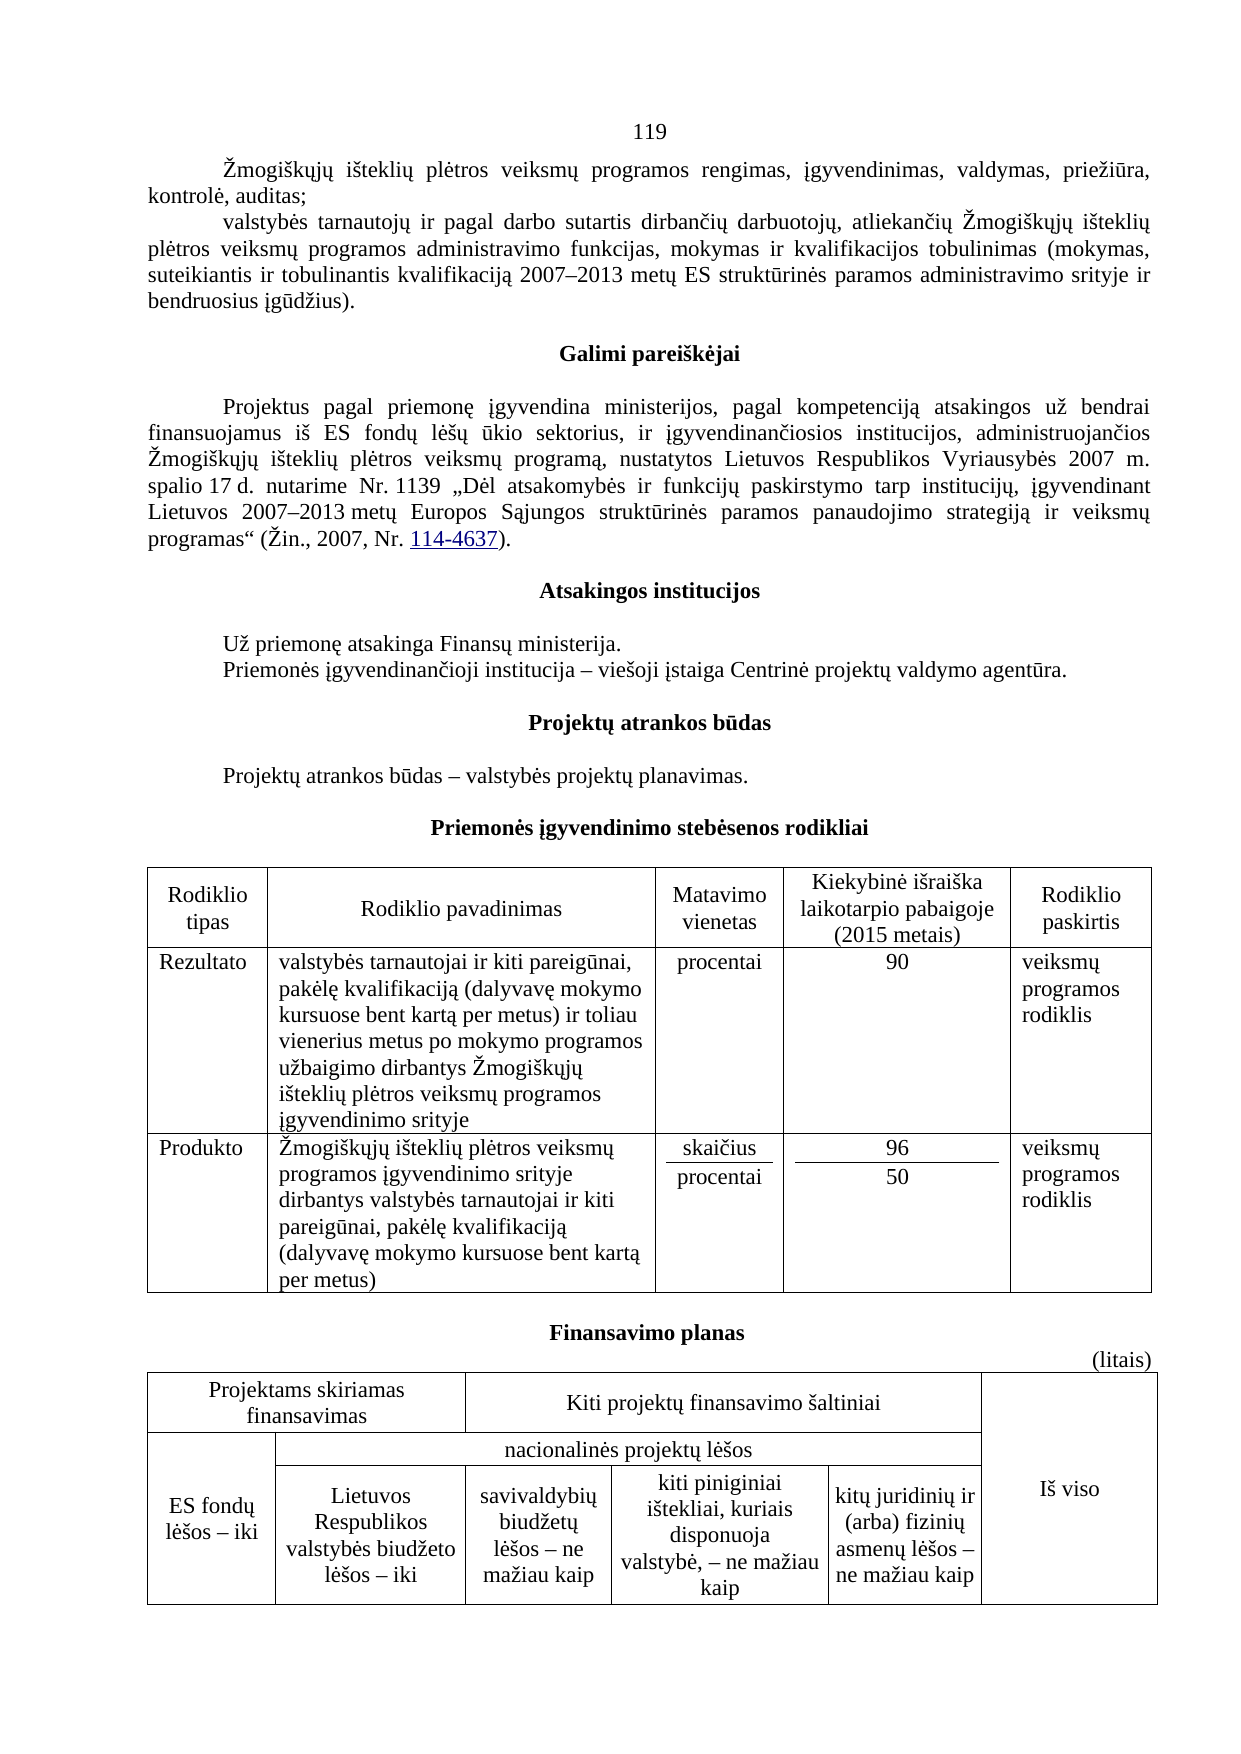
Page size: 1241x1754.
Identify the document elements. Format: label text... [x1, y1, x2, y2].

text valstybės tarnautojų ir pagal darbo sutartis dirbančių darbuotojų, atliekančių Žmogiškųjų išteklių plėtros veiksmų programos administravimo funkcijas, mokymas ir kvalifikacijos tobulinimas (mokymas, suteikiantis ir tobulinantis kvalifikaciją 2007–2013 metų ES struktūrinės paramos administravimo srityje ir bendruosius įgūdžius). [148, 208, 1152, 314]
table_header Projektams skiriamas finansavimas [148, 1373, 465, 1432]
text Priemonės įgyvendinančioji institucija – viešoji įstaiga Centrinė projektų valdymo agentūra. [148, 656, 1152, 683]
table_cell 90 [784, 948, 1010, 1133]
table_cell savivaldybių biudžetų lėšos – ne mažiau kaip [466, 1466, 611, 1603]
table_cell 96 50 [784, 1134, 1010, 1292]
table_cell kiti piniginiai ištekliai, kuriais disponuoja valstybė, – ne mažiau kaip [612, 1466, 828, 1603]
table_header Rodiklio pavadinimas [268, 868, 655, 947]
table_cell kitų juridinių ir (arba) fizinių asmenų lėšos – ne mažiau kaip [829, 1466, 981, 1603]
table_header Rodiklio paskirtis [1011, 868, 1151, 947]
text Už priemonę atsakinga Finansų ministerija. [148, 630, 1152, 656]
text Projektų atrankos būdas – valstybės projektų planavimas. [148, 762, 1152, 788]
table_header Matavimo vienetas [656, 868, 783, 947]
text Atsakingos institucijos [148, 577, 1152, 604]
table_header Kiti projektų finansavimo šaltiniai [466, 1373, 981, 1432]
table_cell Produkto [148, 1134, 267, 1292]
text Finansavimo planas [148, 1319, 1152, 1346]
table_cell Žmogiškųjų išteklių plėtros veiksmų programos įgyvendinimo srityje dirbantys valstybės tarnautojai ir kiti pareigūnai, pakėlę kvalifikaciją (dalyvavę mokymo kursuose bent kartą per metus) [268, 1134, 655, 1292]
table_cell Lietuvos Respublikos valstybės biudžeto lėšos – iki [276, 1466, 465, 1603]
text Galimi pareiškėjai [148, 340, 1152, 366]
table_cell veiksmų programos rodiklis [1011, 1134, 1151, 1292]
table_cell skaičius procentai [656, 1134, 783, 1292]
table_cell procentai [656, 948, 783, 1133]
text Projektus pagal priemonę įgyvendina ministerijos, pagal kompetenciją atsakingos už bendrai finansuojamus iš ES fondų lėšų ūkio sektorius, ir įgyvendinančiosios institucijos, administruojančios Žmogiškųjų išteklių plėtros veiksmų programą, nustatytos Lietuvos Respublikos Vyriausybės 2007 m. spalio 17 d. nutarime Nr. 1139 „Dėl atsakomybės ir funkcijų paskirstymo tarp institucijų, įgyvendinant Lietuvos 2007–2013 metų Europos Sąjungos struktūrinės paramos panaudojimo strategiją ir veiksmų programas“ (Žin., 2007, Nr. 114-4637). [148, 393, 1152, 551]
text (litais) [148, 1346, 1152, 1372]
table_cell nacionalinės projektų lėšos [276, 1433, 981, 1465]
table_header Rodiklio tipas [148, 868, 267, 947]
table_header Kiekybinė išraiška laikotarpio pabaigoje (2015 metais) [784, 868, 1010, 947]
table_cell ES fondų lėšos – iki [148, 1433, 275, 1603]
text Projektų atrankos būdas [148, 709, 1152, 735]
text Priemonės įgyvendinimo stebėsenos rodikliai [148, 814, 1152, 841]
table_cell Rezultato [148, 948, 267, 1133]
table_header Iš viso [982, 1373, 1157, 1603]
table_cell veiksmų programos rodiklis [1011, 948, 1151, 1133]
text Žmogiškųjų išteklių plėtros veiksmų programos rengimas, įgyvendinimas, valdymas, priežiūra, kontrolė, auditas; [148, 156, 1152, 208]
table_cell valstybės tarnautojai ir kiti pareigūnai, pakėlę kvalifikaciją (dalyvavę mokymo kursuose bent kartą per metus) ir toliau vienerius metus po mokymo programos užbaigimo dirbantys Žmogiškųjų išteklių plėtros veiksmų programos įgyvendinimo srityje [268, 948, 655, 1133]
